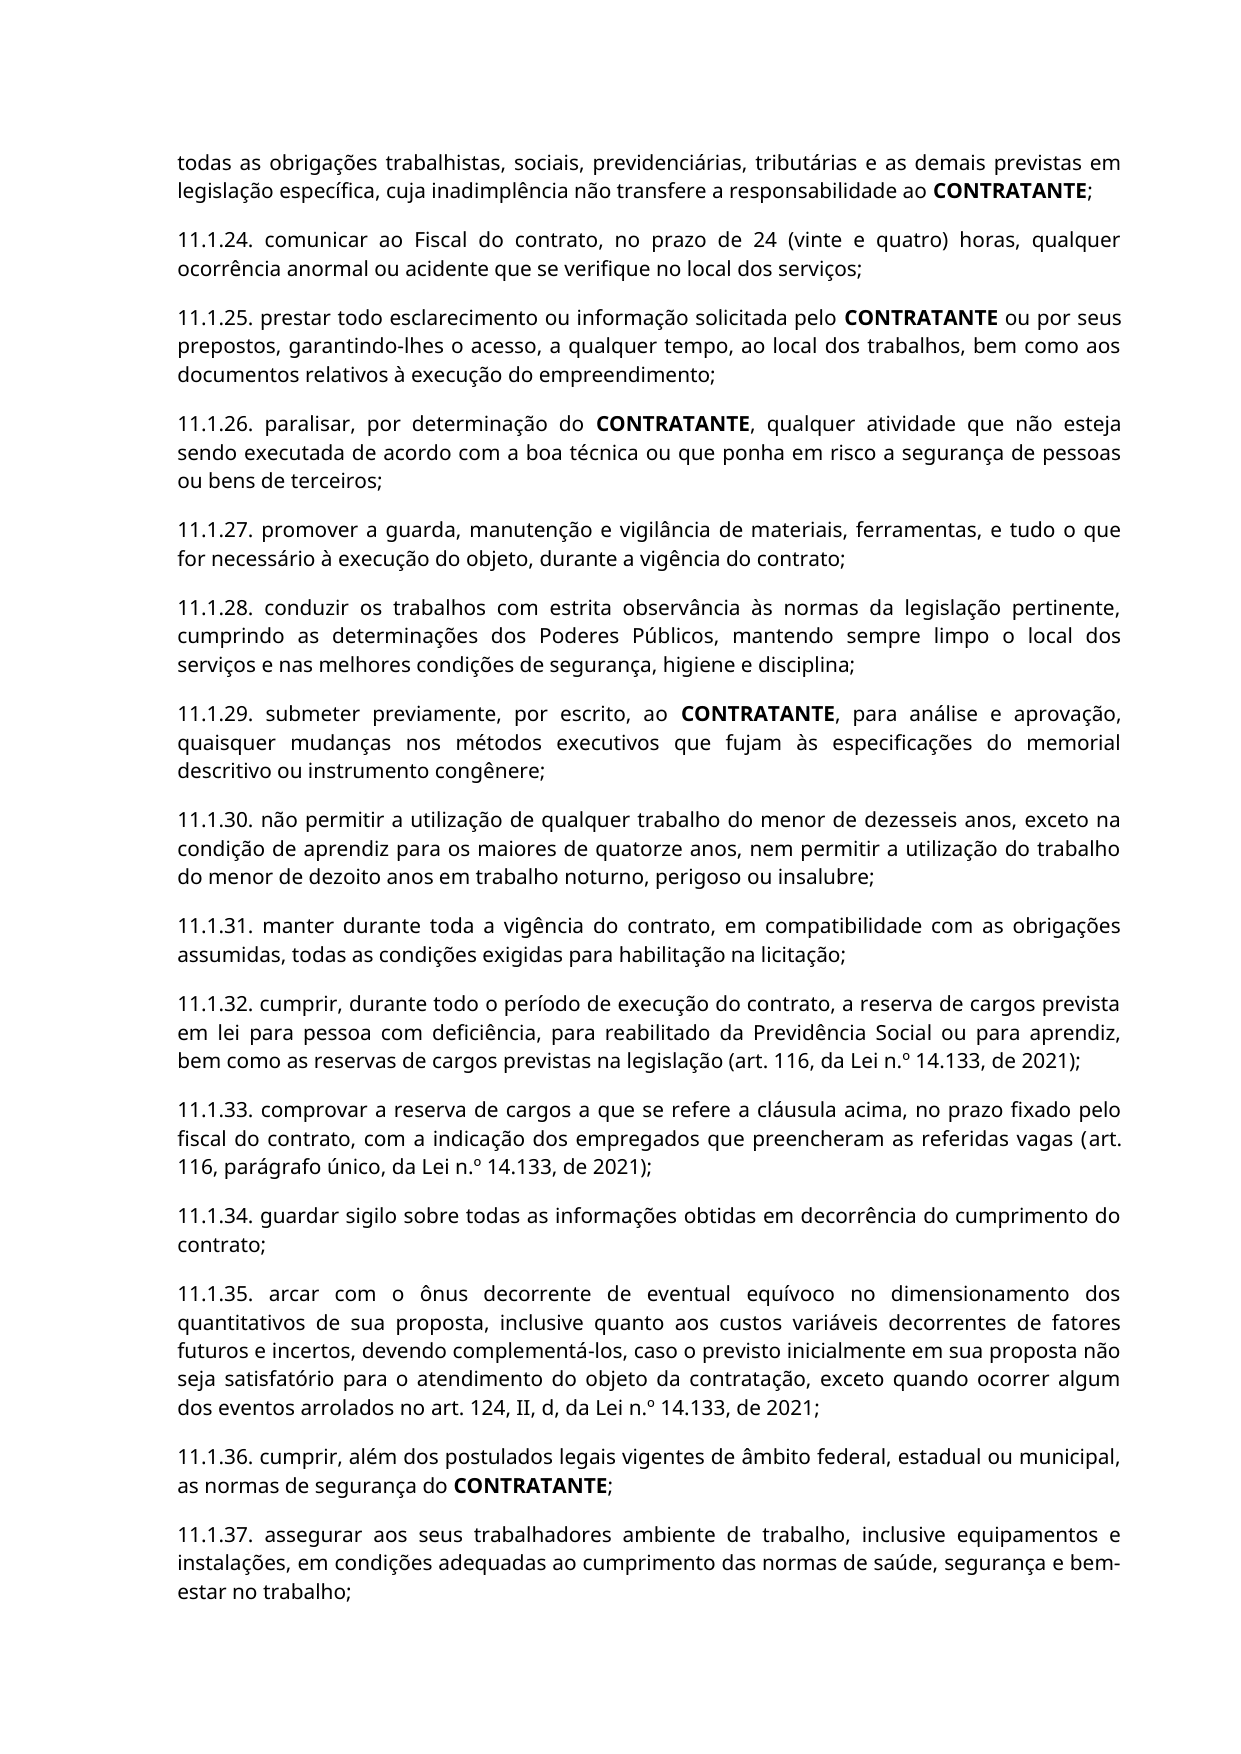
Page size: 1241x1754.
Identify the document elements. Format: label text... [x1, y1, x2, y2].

text todas as obrigações trabalhistas, sociais, previdenciárias, tributárias e as demais previstas em legislação específica, cuja inadimplência não transfere a responsabilidade ao CONTRATANTE; [177, 148, 1122, 204]
text 11.1.34. guardar sigilo sobre todas as informações obtidas em decorrência do cumprimento do contrato; [177, 1202, 1122, 1258]
text 11.1.32. cumprir, durante todo o período de execução do contrato, a reserva de cargos prevista em lei para pessoa com deficiência, para reabilitado da Previdência Social ou para aprendiz, bem como as reservas de cargos previstas na legislação (art. 116, da Lei n.º 14.133, de 2021); [177, 989, 1122, 1074]
text 11.1.25. prestar todo esclarecimento ou informação solicitada pelo CONTRATANTE ou por seus prepostos, garantindo-lhes o acesso, a qualquer tempo, ao local dos trabalhos, bem como aos documentos relativos à execução do empreendimento; [177, 303, 1122, 388]
text 11.1.36. cumprir, além dos postulados legais vigentes de âmbito federal, estadual ou municipal, as normas de segurança do CONTRATANTE; [177, 1442, 1122, 1499]
text 11.1.26. paralisar, por determinação do CONTRATANTE, qualquer atividade que não esteja sendo executada de acordo com a boa técnica ou que ponha em risco a segurança de pessoas ou bens de terceiros; [177, 409, 1122, 494]
text 11.1.29. submeter previamente, por escrito, ao CONTRATANTE, para análise e aprovação, quaisquer mudanças nos métodos executivos que fujam às especificações do memorial descritivo ou instrumento congênere; [177, 699, 1122, 784]
text 11.1.31. manter durante toda a vigência do contrato, em compatibilidade com as obrigações assumidas, todas as condições exigidas para habilitação na licitação; [177, 912, 1122, 968]
text 11.1.35. arcar com o ônus decorrente de eventual equívoco no dimensionamento dos quantitativos de sua proposta, inclusive quanto aos custos variáveis decorrentes de fatores futuros e incertos, devendo complementá-los, caso o previsto inicialmente em sua proposta não seja satisfatório para o atendimento do objeto da contratação, exceto quando ocorrer algum dos eventos arrolados no art. 124, II, d, da Lei n.º 14.133, de 2021; [177, 1279, 1122, 1421]
text 11.1.24. comunicar ao Fiscal do contrato, no prazo de 24 (vinte e quatro) horas, qualquer ocorrência anormal ou acidente que se verifique no local dos serviços; [177, 225, 1122, 282]
text 11.1.28. conduzir os trabalhos com estrita observância às normas da legislação pertinente, cumprindo as determinações dos Poderes Públicos, mantendo sempre limpo o local dos serviços e nas melhores condições de segurança, higiene e disciplina; [177, 593, 1122, 678]
text 11.1.30. não permitir a utilização de qualquer trabalho do menor de dezesseis anos, exceto na condição de aprendiz para os maiores de quatorze anos, nem permitir a utilização do trabalho do menor de dezoito anos em trabalho noturno, perigoso ou insalubre; [177, 805, 1122, 891]
text 11.1.37. assegurar aos seus trabalhadores ambiente de trabalho, inclusive equipamentos e instalações, em condições adequadas ao cumprimento das normas de saúde, segurança e bem-estar no trabalho; [177, 1520, 1122, 1605]
text 11.1.27. promover a guarda, manutenção e vigilância de materiais, ferramentas, e tudo o que for necessário à execução do objeto, durante a vigência do contrato; [177, 515, 1122, 572]
text 11.1.33. comprovar a reserva de cargos a que se refere a cláusula acima, no prazo fixado pelo fiscal do contrato, com a indicação dos empregados que preencheram as referidas vagas (art. 116, parágrafo único, da Lei n.º 14.133, de 2021); [177, 1095, 1122, 1181]
